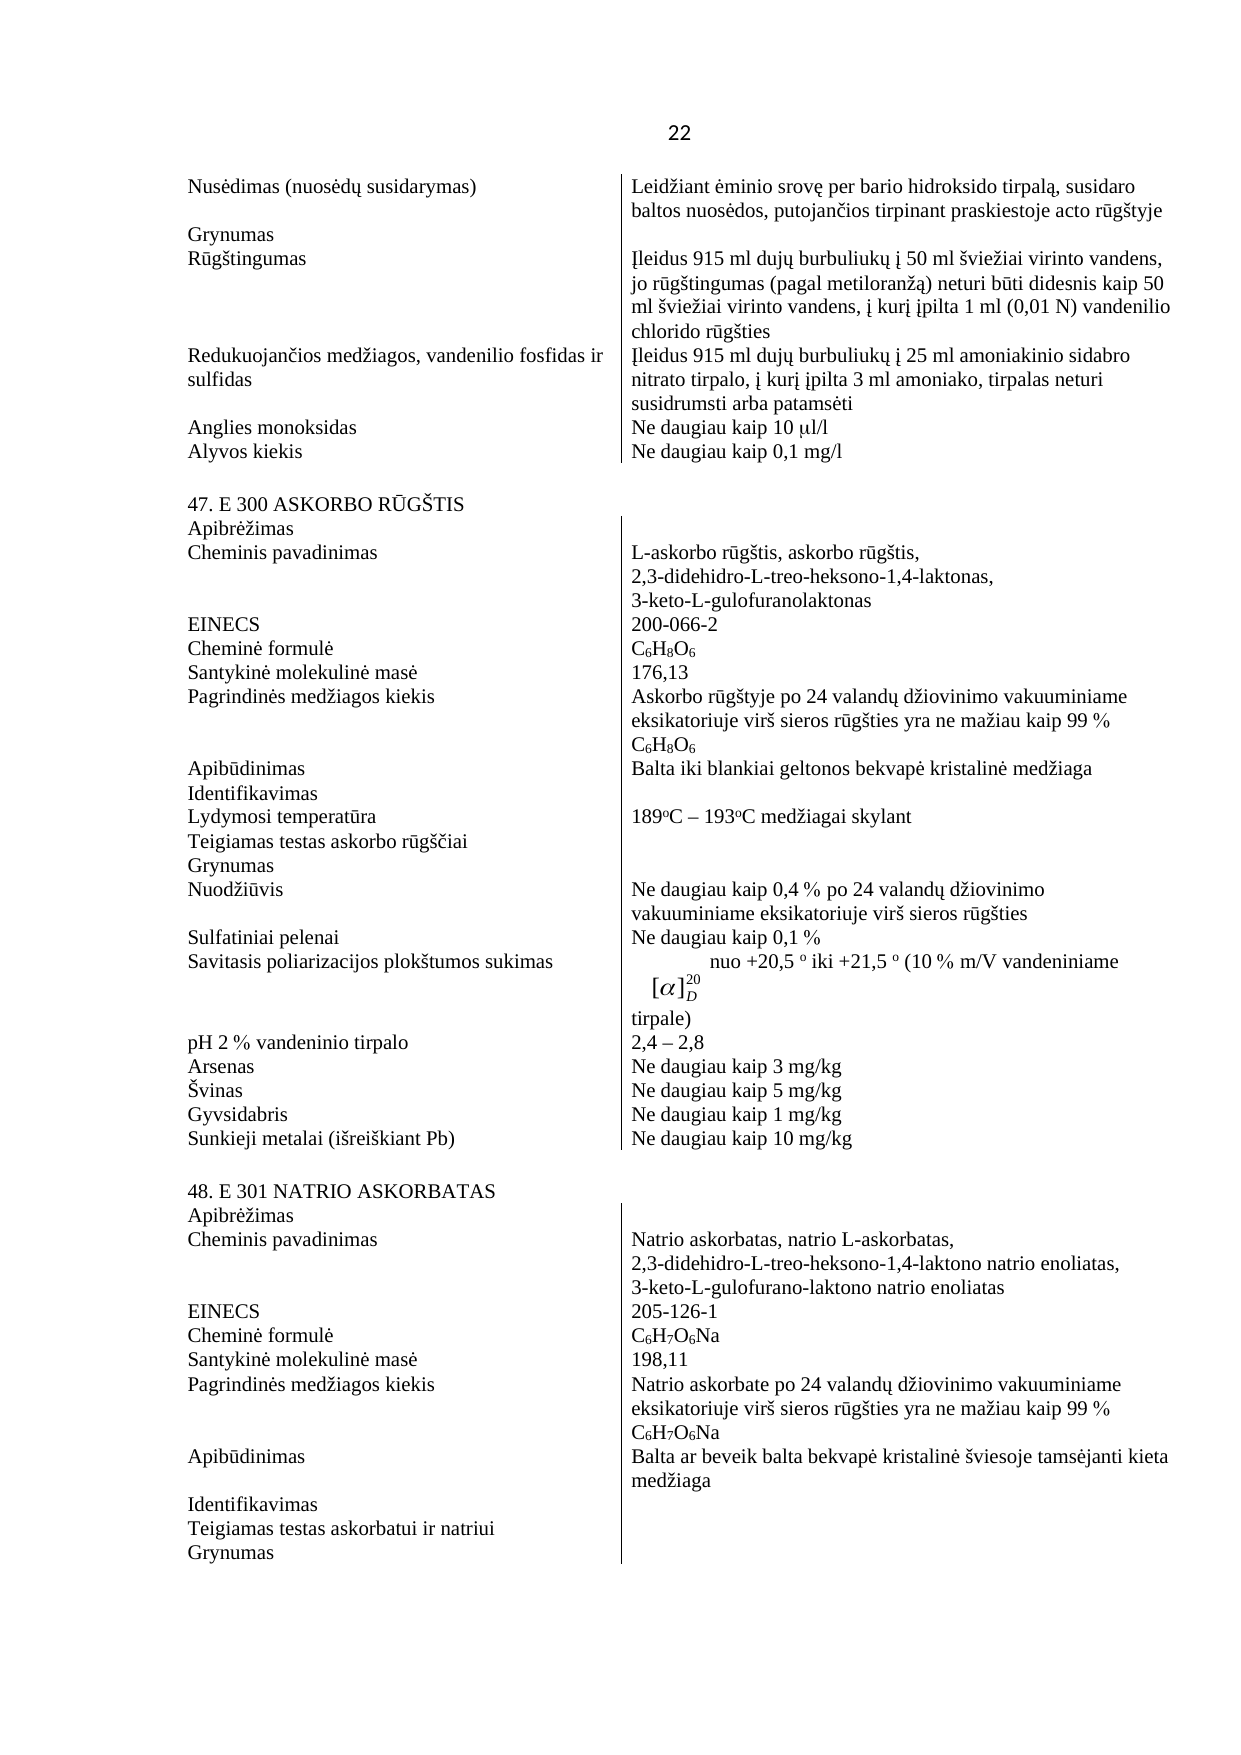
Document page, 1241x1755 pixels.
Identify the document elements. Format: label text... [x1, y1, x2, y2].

table_cell Sunkieji metalai (išreiškiant Pb) [177, 1126, 621, 1150]
table_cell Cheminė formulė [177, 1323, 621, 1347]
table_cell Gyvsidabris [177, 1102, 621, 1126]
table_cell [622, 1516, 1181, 1540]
table_cell [622, 1540, 1181, 1564]
table_cell Sulfatiniai pelenai [177, 925, 621, 949]
table_cell [622, 780, 1181, 804]
table_cell [622, 829, 1181, 853]
table_cell Balta ar beveik balta bekvapė kristalinė šviesoje tamsėjanti kieta medžiaga [622, 1444, 1181, 1492]
table_cell Cheminis pavadinimas [177, 1227, 621, 1299]
table_cell Grynumas [177, 853, 621, 877]
table_cell L-askorbo rūgštis, askorbo rūgštis, 2,3-didehidro-L-treo-heksono-1,4-laktonas, 3-keto-L-gulofuranolaktonas [622, 540, 1181, 612]
table_cell Grynumas [177, 1540, 621, 1564]
table_cell pH 2  vandeninio tirpalo [177, 1030, 621, 1054]
table_cell C6H8O6 [622, 636, 1181, 660]
table_cell Natrio askorbate po 24 valandų džiovinimo vakuuminiame eksikatoriuje virš sieros rūgšties yra ne mažiau kaip 99  C6H7O6Na [622, 1371, 1181, 1444]
table_cell EINECS [177, 1299, 621, 1323]
table_cell Apibūdinimas [177, 756, 621, 780]
table_cell Teigiamas testas askorbatui ir natriui [177, 1516, 621, 1540]
table_cell Nuodžiūvis [177, 877, 621, 925]
table_cell Apibūdinimas [177, 1444, 621, 1492]
table_cell Ne daugiau kaip 3 mg/kg [622, 1054, 1181, 1078]
table_cell Švinas [177, 1078, 621, 1102]
table_cell Nusėdimas (nuosėdų susidarymas) [177, 174, 621, 222]
table_cell Cheminė formulė [177, 636, 621, 660]
table_cell [622, 222, 1181, 246]
table_cell 205-126-1 [622, 1299, 1181, 1323]
table_cell 198,11 [622, 1348, 1181, 1371]
table_cell Natrio askorbatas, natrio L-askorbatas, 2,3-didehidro-L-treo-heksono-1,4-laktono natrio enoliatas, 3-keto-L-gulofurano-laktono natrio enoliatas [622, 1227, 1181, 1299]
table_cell Identifikavimas [177, 1492, 621, 1516]
table_cell [622, 1492, 1181, 1516]
table_cell Leidžiant ėminio srovę per bario hidroksido tirpalą, susidaro baltos nuosėdos, putojančios tirpinant praskiestoje acto rūgštyje [622, 174, 1181, 222]
table_cell [622, 853, 1181, 877]
table_cell Arsenas [177, 1054, 621, 1078]
table_cell Rūgštingumas [177, 246, 621, 343]
table_cell Savitasis poliarizacijos plokštumos sukimas [177, 949, 621, 1030]
table_cell Redukuojančios medžiagos, vandenilio fosfidas ir sulfidas [177, 343, 621, 415]
table_cell 2,4 – 2,8 [622, 1030, 1181, 1054]
table_cell C6H7O6Na [622, 1323, 1181, 1347]
table_cell Ne daugiau kaip 1 mg/kg [622, 1102, 1181, 1126]
table_cell Ne daugiau kaip 10 l/l [622, 415, 1181, 439]
table_cell Lydymosi temperatūra [177, 805, 621, 828]
table_cell [622, 1203, 1181, 1227]
table_cell Identifikavimas [177, 780, 621, 804]
table_cell Cheminis pavadinimas [177, 540, 621, 612]
table_header 47. E 300 ASKORBO RŪGŠTIS [177, 492, 1181, 516]
table_cell [622, 516, 1181, 540]
table_cell Balta iki blankiai geltonos bekvapė kristalinė medžiaga [622, 756, 1181, 780]
table_cell Pagrindinės medžiagos kiekis [177, 684, 621, 756]
table_cell EINECS [177, 612, 621, 636]
table_cell Santykinė molekulinė masė [177, 660, 621, 684]
table_cell Įleidus 915 ml dujų burbuliukų į 25 ml amoniakinio sidabro nitrato tirpalo, į kurį įpilta 3 ml amoniako, tirpalas neturi susidrumsti arba patamsėti [622, 343, 1181, 415]
table_cell Alyvos kiekis [177, 439, 621, 463]
table_cell Askorbo rūgštyje po 24 valandų džiovinimo vakuuminiame eksikatoriuje virš sieros rūgšties yra ne mažiau kaip 99  C6H8O6 [622, 684, 1181, 756]
table_cell 200-066-2 [622, 612, 1181, 636]
table_cell Teigiamas testas askorbo rūgščiai [177, 829, 621, 853]
table_cell Pagrindinės medžiagos kiekis [177, 1371, 621, 1444]
table_cell Ne daugiau kaip 0,4  po 24 valandų džiovinimo vakuuminiame eksikatoriuje virš sieros rūgšties [622, 877, 1181, 925]
table_header 48. E 301 NATRIO ASKORBATAS [177, 1179, 1181, 1203]
table_cell Ne daugiau kaip 0,1 mg/l [622, 439, 1181, 463]
table_cell Apibrėžimas [177, 1203, 621, 1227]
table_cell Ne daugiau kaip 0,1  [622, 925, 1181, 949]
table_cell Santykinė molekulinė masė [177, 1348, 621, 1371]
table_cell Ne daugiau kaip 5 mg/kg [622, 1078, 1181, 1102]
table_cell Ne daugiau kaip 10 mg/kg [622, 1126, 1181, 1150]
table_cell 176,13 [622, 660, 1181, 684]
table_cell 189oC – 193oC medžiagai skylant [622, 805, 1181, 828]
table_cell Anglies monoksidas [177, 415, 621, 439]
table_cell Grynumas [177, 222, 621, 246]
table_cell Apibrėžimas [177, 516, 621, 540]
table_cell nuo +20,5 o iki +21,5 o (10  m/V vandeniniame tirpale) [622, 949, 1181, 1030]
table_cell Įleidus 915 ml dujų burbuliukų į 50 ml šviežiai virinto vandens, jo rūgštingumas (pagal metiloranžą) neturi būti didesnis kaip 50 ml šviežiai virinto vandens, į kurį įpilta 1 ml (0,01 N) vandenilio chlorido rūgšties [622, 246, 1181, 343]
